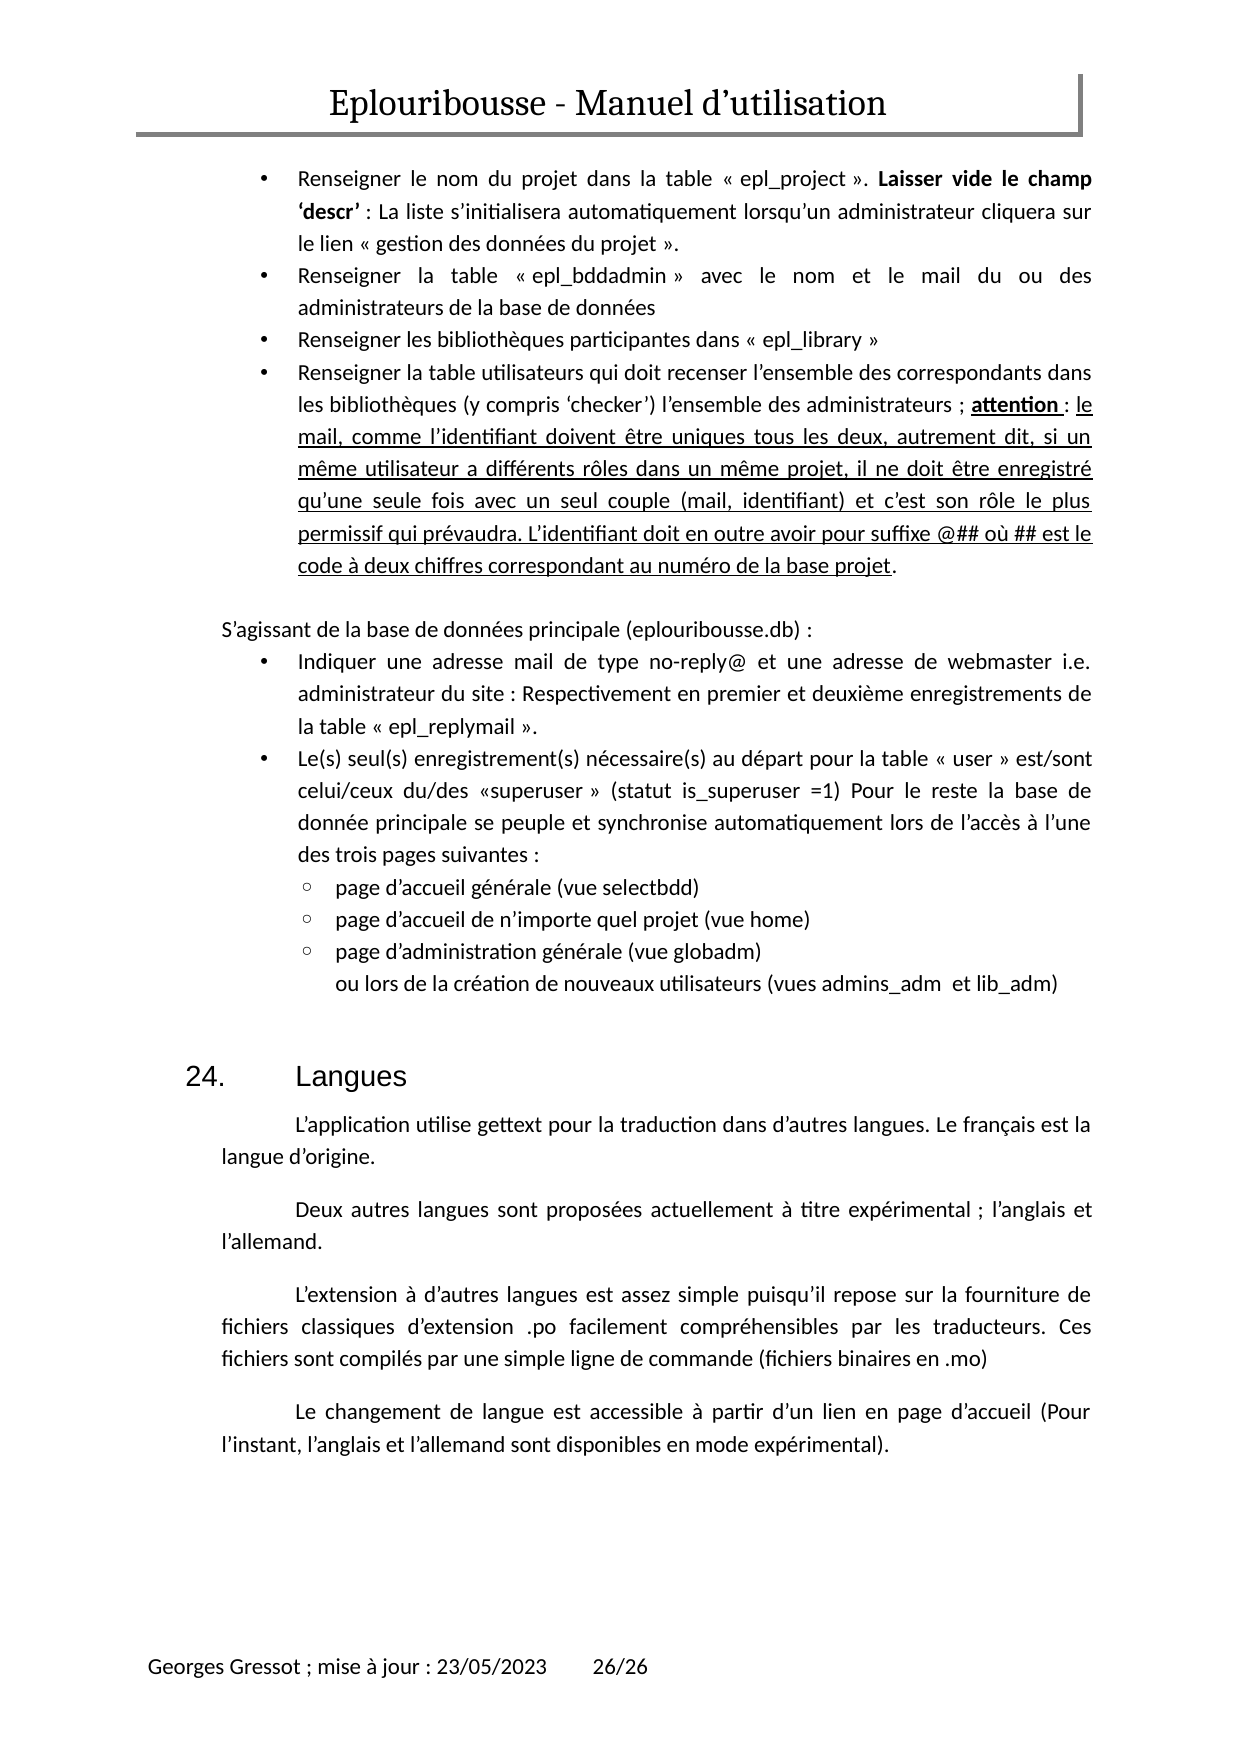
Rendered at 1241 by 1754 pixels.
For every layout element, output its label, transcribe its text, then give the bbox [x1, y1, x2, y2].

subtitle Langues [185, 1059, 1093, 1092]
text Deux autres langues sont proposées actuellement à titre expérimental ; l’anglais et l’allemand. [221, 1195, 1093, 1255]
list page d’accueil de n’importe quel projet (vue home) [298, 905, 1093, 933]
list Renseigner la table utilisateurs qui doit recenser l’ensemble des correspondants dans les bibliothèques (y compris ‘checker’) l’ensemble des administrateurs ; attention : le mail, comme l’identifiant doivent être uniques tous les deux, autrement dit, si un même utilisateur a différents rôles dans un même projet, il ne doit être enregistré qu’une seule fois avec un seul couple (mail, identifiant) et c’est son rôle le plus permissif qui prévaudra. L’identifiant doit en outre avoir pour suffixe @## où ## est le code à deux chiffres correspondant au numéro de la base projet. [260, 358, 1093, 579]
list Renseigner le nom du projet dans la table « epl_project ». Laisser vide le champ ‘descr’ : La liste s’initialisera automatiquement lorsqu’un administrateur cliquera sur le lien « gestion des données du projet ». [260, 164, 1093, 257]
list page d’administration générale (vue globadm) [298, 937, 1093, 965]
list Renseigner la table « epl_bddadmin » avec le nom et le mail du ou des administrateurs de la base de données [260, 261, 1093, 321]
list Renseigner les bibliothèques participantes dans « epl_library » [260, 326, 1093, 353]
list page d’accueil générale (vue selectbdd) [298, 873, 1093, 901]
text L’extension à d’autres langues est assez simple puisqu’il repose sur la fourniture de fichiers classiques d’extension .po facilement compréhensibles par les traducteurs. Ces fichiers sont compilés par une simple ligne de commande (fichiers binaires en .mo) [221, 1280, 1093, 1372]
text Le changement de langue est accessible à partir d’un lien en page d’accueil (Pour l’instant, l’anglais et l’allemand sont disponibles en mode expérimental). [221, 1397, 1093, 1458]
list S’agissant de la base de données principale (eplouribousse.db) : [221, 615, 1093, 643]
list ou lors de la création de nouveaux utilisateurs (vues admins_adm et lib_adm) [298, 969, 1093, 997]
text L’application utilise gettext pour la traduction dans d’autres langues. Le français est la langue d’origine. [221, 1110, 1093, 1170]
list Indiquer une adresse mail de type no-reply@ et une adresse de webmaster i.e. administrateur du site : Respectivement en premier et deuxième enregistrements de la table « epl_replymail ». [260, 647, 1093, 740]
list Le(s) seul(s) enregistrement(s) nécessaire(s) au départ pour la table « user » est/sont celui/ceux du/des «superuser » (statut is_superuser =1) Pour le reste la base de donnée principale se peuple et synchronise automatiquement lors de l’accès à l’une des trois pages suivantes : [260, 744, 1093, 868]
